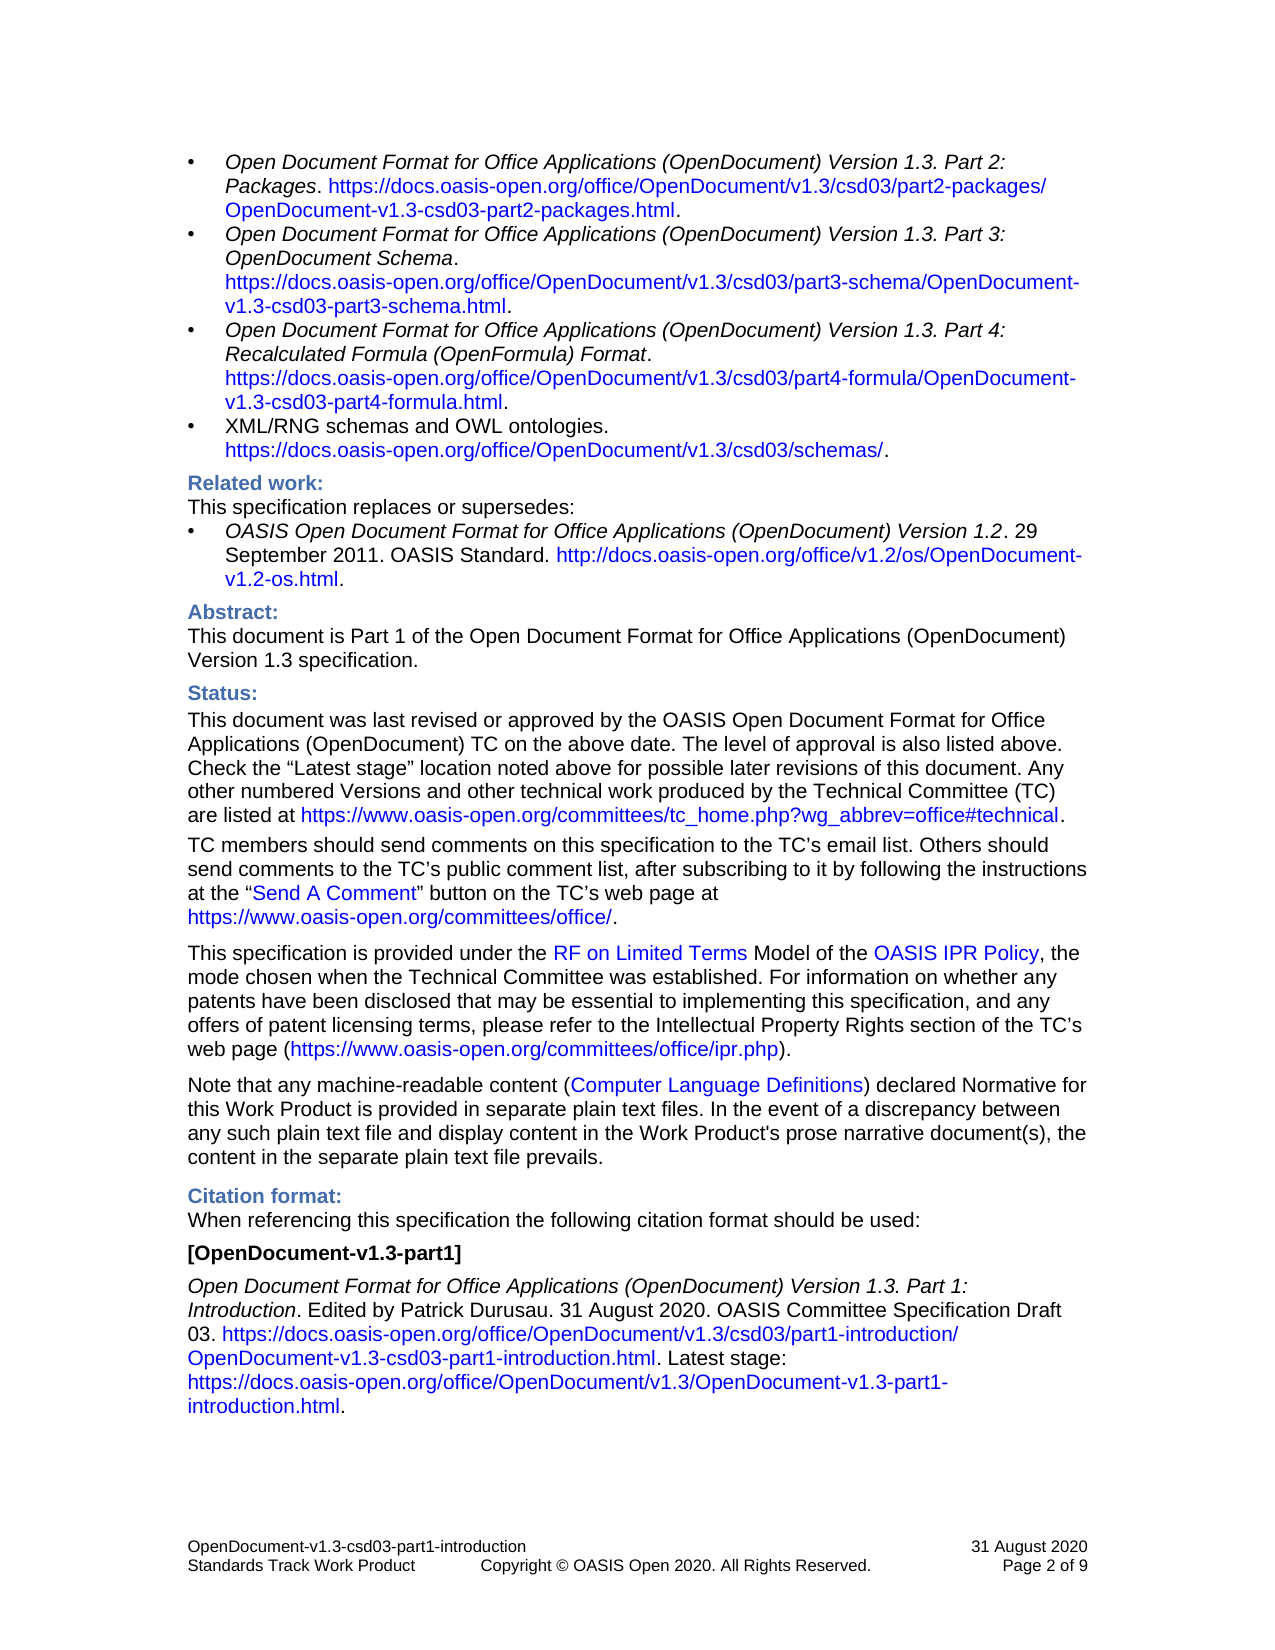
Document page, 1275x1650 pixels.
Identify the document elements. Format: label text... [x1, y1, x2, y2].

text TC members should send comments on this specification to the TC’s email list. Others should send comments to the TC’s public comment list, after subscribing to it by following the instructions at the “Send A Comment” button on the TC’s web page at https://www.oasis-open.org/committees/office/. [187, 833, 1088, 929]
list Open Document Format for Office Applications (OpenDocument) Version 1.3. Part 4: Recalculated Formula (OpenFormula) Format. https://docs.oasis-open.org/office/OpenDocument/v1.3/csd03/part4-formula/OpenDocument-v1.3-csd03-part4-formula.html. [187, 318, 1088, 414]
title Citation format: [187, 1184, 1088, 1208]
text This document is Part 1 of the Open Document Format for Office Applications (OpenDocument) Version 1.3 specification. [187, 624, 1088, 672]
list XML/RNG schemas and OWL ontologies. https://docs.oasis-open.org/office/OpenDocument/v1.3/csd03/schemas/. [187, 414, 1088, 462]
title Related work: [187, 471, 1088, 495]
title Status: [187, 681, 1088, 704]
text This specification is provided under the RF on Limited Terms Model of the OASIS IPR Policy, the mode chosen when the Technical Committee was established. For information on whether any patents have been disclosed that may be essential to implementing this specification, and any offers of patent licensing terms, please refer to the Intellectual Property Rights section of the TC’s web page (https://www.oasis-open.org/committees/office/ipr.php). [187, 941, 1088, 1061]
list OASIS Open Document Format for Office Applications (OpenDocument) Version 1.2. 29 September 2011. OASIS Standard. http://docs.oasis-open.org/office/v1.2/os/OpenDocument-v1.2-os.html. [187, 519, 1088, 591]
title Abstract: [187, 600, 1088, 624]
title [OpenDocument-v1.3-part1] [187, 1241, 1088, 1265]
text This document was last revised or approved by the OASIS Open Document Format for Office Applications (OpenDocument) TC on the above date. The level of approval is also listed above. Check the “Latest stage” location noted above for possible later revisions of this document. Any other numbered Versions and other technical work produced by the Technical Committee (TC) are listed at https://www.oasis-open.org/committees/tc_home.php?wg_abbrev=office#technical. [187, 707, 1088, 827]
title This specification replaces or supersedes: [187, 495, 1088, 519]
list Open Document Format for Office Applications (OpenDocument) Version 1.3. Part 2: Packages. https://docs.oasis-open.org/office/OpenDocument/v1.3/csd03/part2-packages/OpenDocument-v1.3-csd03-part2-packages.html. [187, 150, 1088, 222]
text Open Document Format for Office Applications (OpenDocument) Version 1.3. Part 1: Introduction. Edited by Patrick Durusau. 31 August 2020. OASIS Committee Specification Draft 03. https://docs.oasis-open.org/office/OpenDocument/v1.3/csd03/part1-introduction/OpenDocument-v1.3-csd03-part1-introduction.html. Latest stage: https://docs.oasis-open.org/office/OpenDocument/v1.3/OpenDocument-v1.3-part1-introduction.html. [187, 1274, 1088, 1417]
title When referencing this specification the following citation format should be used: [187, 1208, 1088, 1232]
list Open Document Format for Office Applications (OpenDocument) Version 1.3. Part 3: OpenDocument Schema. https://docs.oasis-open.org/office/OpenDocument/v1.3/csd03/part3-schema/OpenDocument-v1.3-csd03-part3-schema.html. [187, 222, 1088, 318]
text Note that any machine-readable content (Computer Language Definitions) declared Normative for this Work Product is provided in separate plain text files. In the event of a discrepancy between any such plain text file and display content in the Work Product's prose narrative document(s), the content in the separate plain text file prevails. [187, 1073, 1088, 1169]
